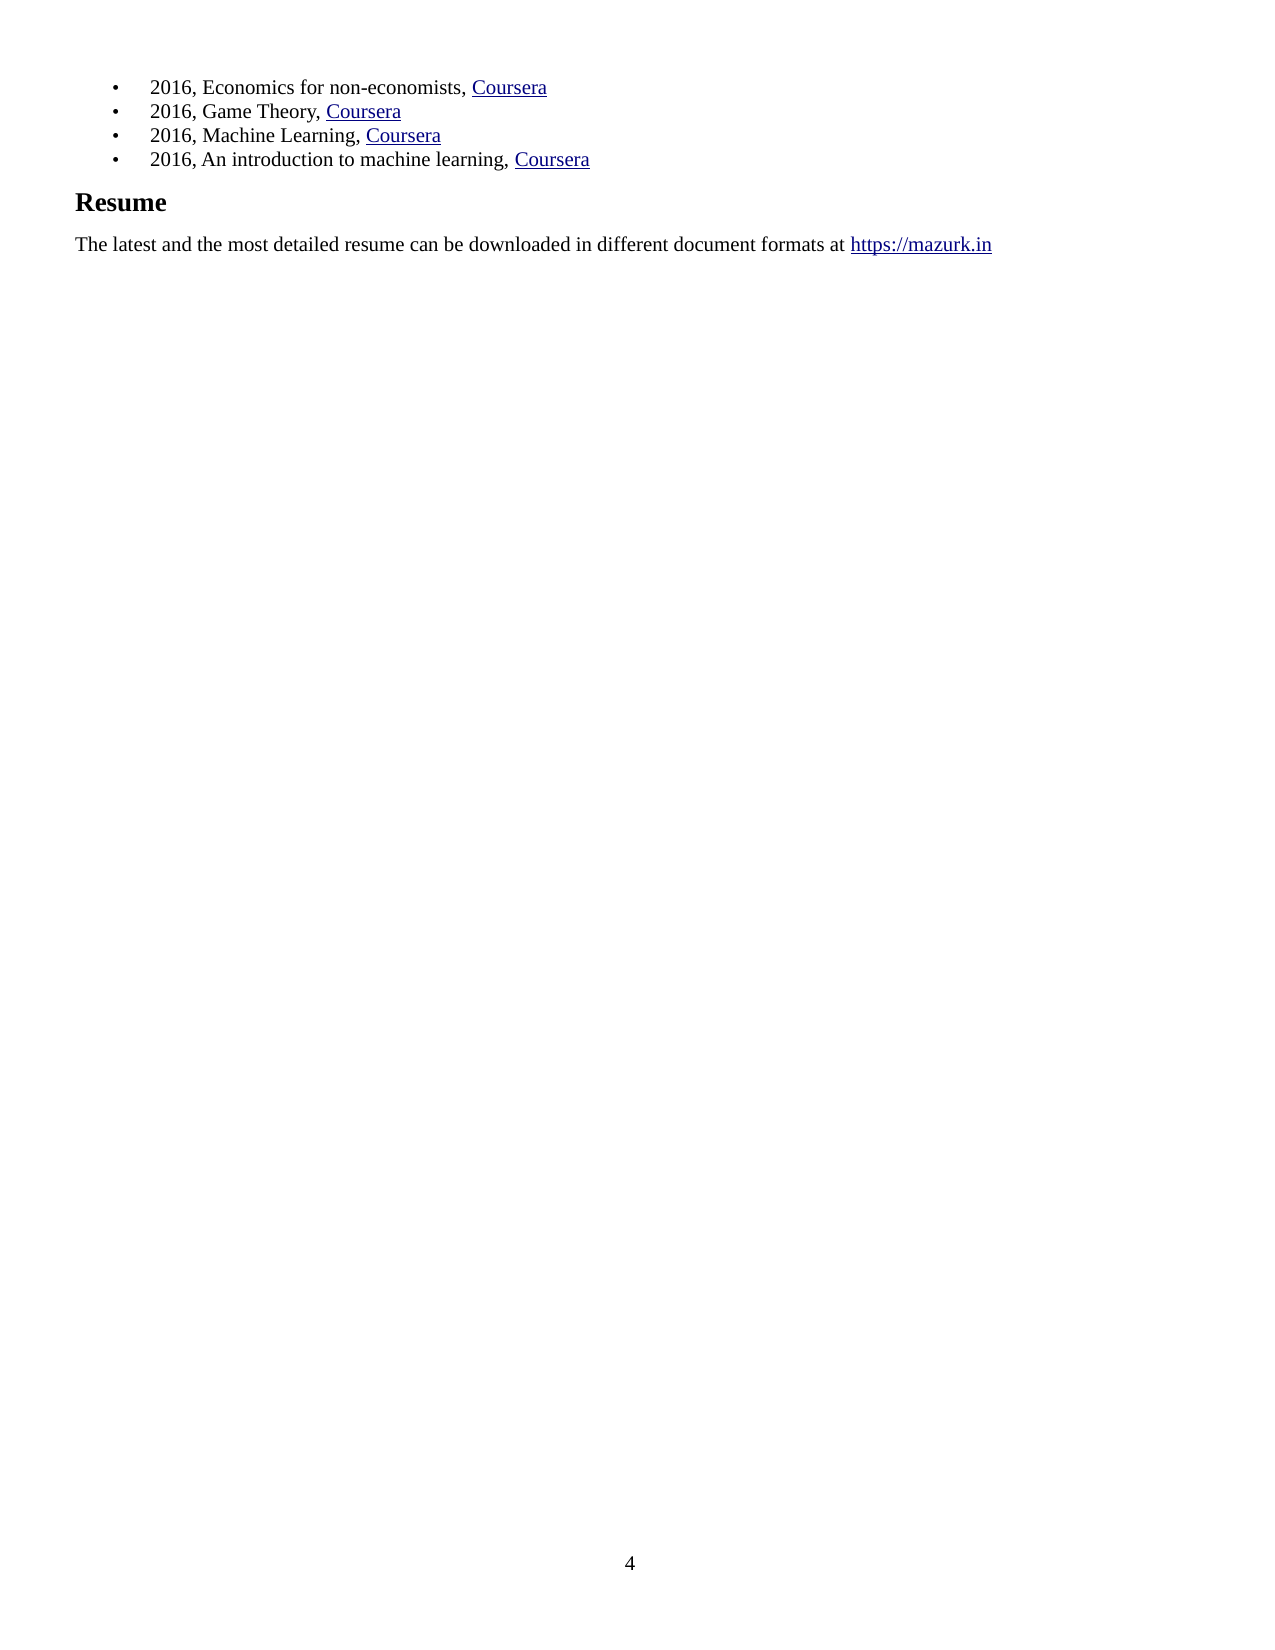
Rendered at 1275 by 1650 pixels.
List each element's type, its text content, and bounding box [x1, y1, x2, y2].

list 2016, Economics for non-economists, Coursera [112, 75, 1200, 99]
list 2016, Game Theory, Coursera [112, 99, 1200, 123]
list 2016, Machine Learning, Coursera [112, 123, 1200, 147]
text The latest and the most detailed resume can be downloaded in different document formats at https://mazurk.in [75, 232, 1200, 256]
subtitle Resume [75, 186, 1200, 217]
list 2016, An introduction to machine learning, Coursera [112, 147, 1200, 171]
